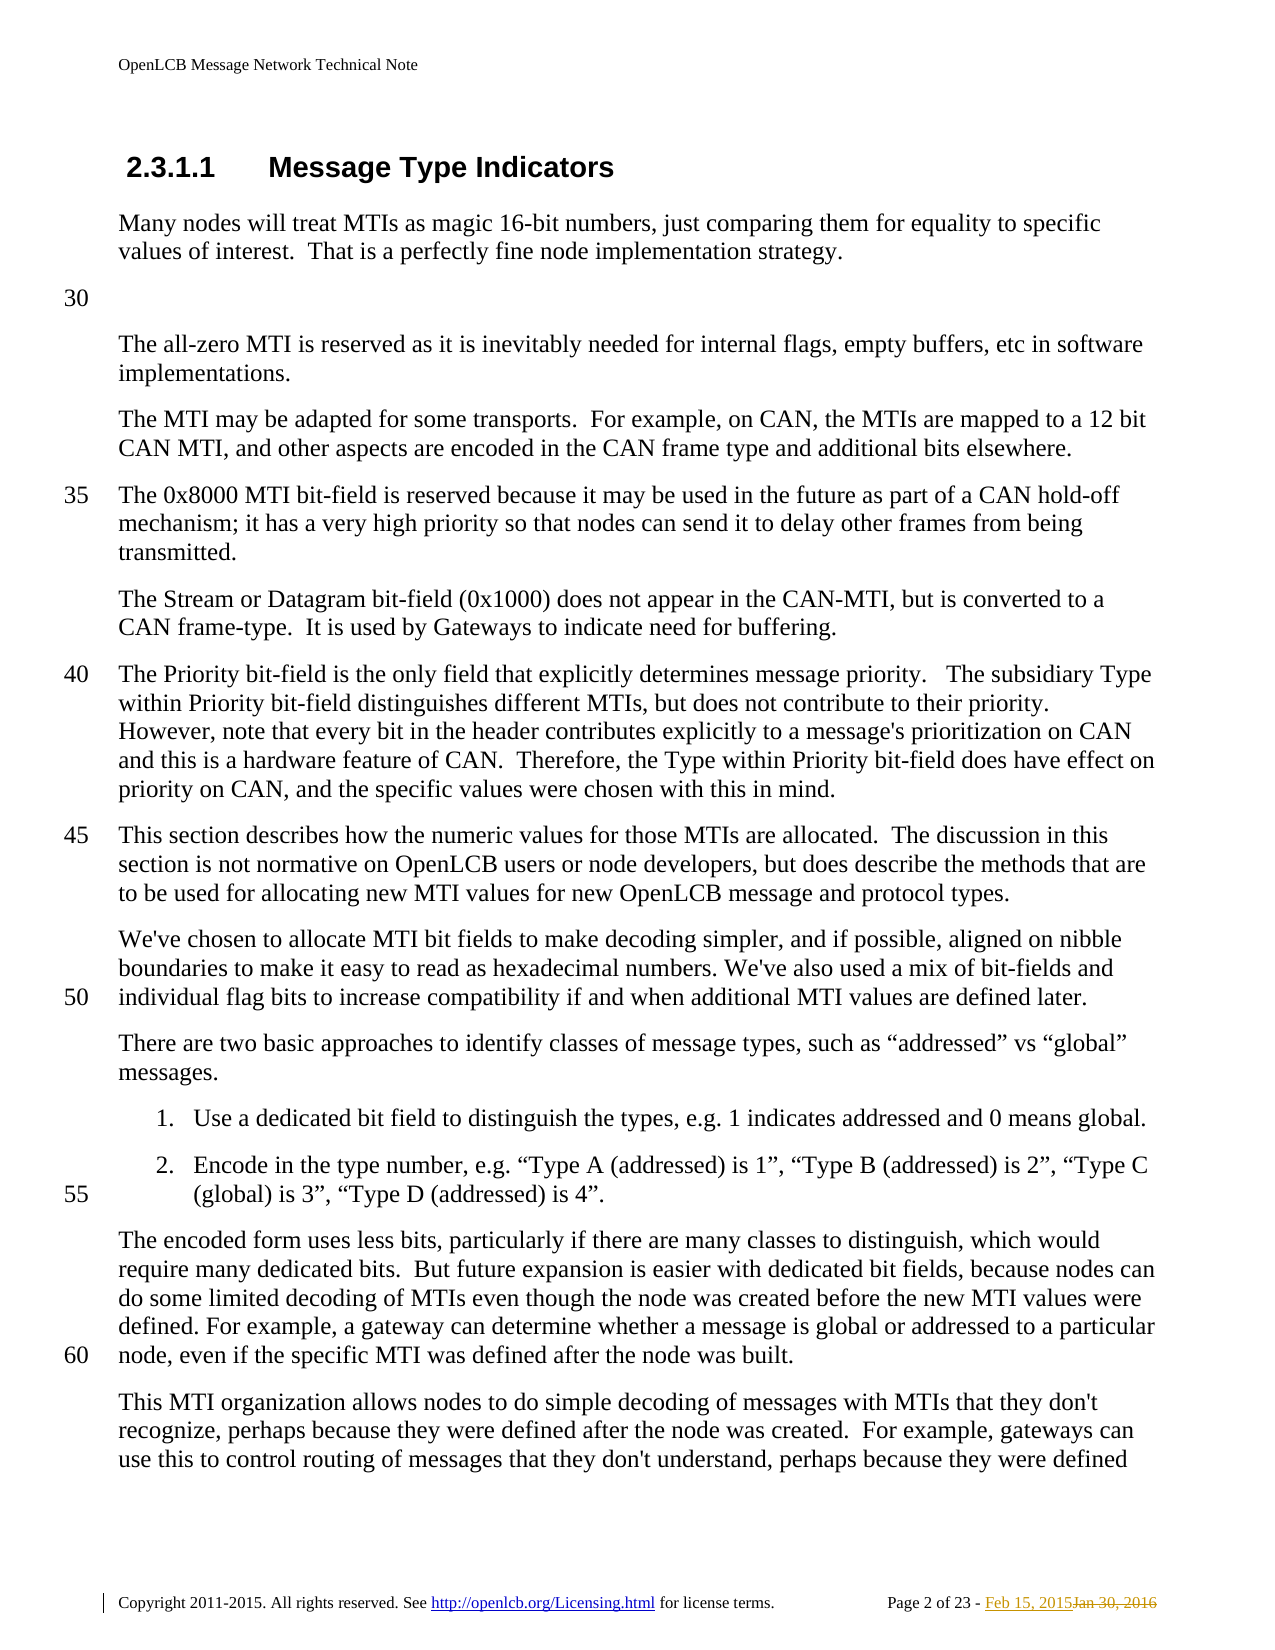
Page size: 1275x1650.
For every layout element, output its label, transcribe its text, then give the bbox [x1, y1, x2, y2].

subtitle Message Type Indicators [118, 150, 1157, 183]
text The 0x8000 MTI bit-field is reserved because it may be used in the future as part of a CAN hold-off mechanism; it has a very high priority so that nodes can send it to delay other frames from being transmitted. [118, 480, 1157, 566]
list Use a dedicated bit field to distinguish the types, e.g. 1 indicates addressed and 0 means global. [156, 1103, 1157, 1132]
text This MTI organization allows nodes to do simple decoding of messages with MTIs that they don't recognize, perhaps because they were defined after the node was created. For example, gateways can use this to control routing of messages that they don't understand, perhaps because they were defined [118, 1387, 1157, 1473]
text This section describes how the numeric values for those MTIs are allocated. The discussion in this section is not normative on OpenLCB users or node developers, but does describe the methods that are to be used for allocating new MTI values for new OpenLCB message and protocol types. [118, 820, 1157, 907]
text The Stream or Datagram bit-field (0x1000) does not appear in the CAN-MTI, but is converted to a CAN frame-type. It is used by Gateways to indicate need for buffering. [118, 584, 1157, 641]
text The MTI may be adapted for some transports. For example, on CAN, the MTIs are mapped to a 12 bit CAN MTI, and other aspects are encoded in the CAN frame type and additional bits elsewhere. [118, 404, 1157, 462]
text There are two basic approaches to identify classes of message types, such as “addressed” vs “global” messages. [118, 1028, 1157, 1086]
text We've chosen to allocate MTI bit fields to make decoding simpler, and if possible, aligned on nibble boundaries to make it easy to read as hexadecimal numbers. We've also used a mix of bit-fields and individual flag bits to increase compatibility if and when additional MTI values are defined later. [118, 924, 1157, 1011]
list Encode in the type number, e.g. “Type A (addressed) is 1”, “Type B (addressed) is 2”, “Type C (global) is 3”, “Type D (addressed) is 4”. [156, 1150, 1157, 1207]
text Many nodes will treat MTIs as magic 16-bit numbers, just comparing them for equality to specific values of interest. That is a perfectly fine node implementation strategy. [118, 208, 1157, 265]
text The encoded form uses less bits, particularly if there are many classes to distinguish, which would require many dedicated bits. But future expansion is easier with dedicated bit fields, because nodes can do some limited decoding of MTIs even though the node was created before the new MTI values were defined. For example, a gateway can determine whether a message is global or addressed to a particular node, even if the specific MTI was defined after the node was built. [118, 1225, 1157, 1369]
text The all-zero MTI is reserved as it is inevitably needed for internal flags, empty buffers, etc in software implementations. [118, 329, 1157, 387]
text The Priority bit-field is the only field that explicitly determines message priority. The subsidiary Type within Priority bit-field distinguishes different MTIs, but does not contribute to their priority. However, note that every bit in the header contributes explicitly to a message's prioritization on CAN and this is a hardware feature of CAN. Therefore, the Type within Priority bit-field does have effect on priority on CAN, and the specific values were chosen with this in mind. [118, 659, 1157, 803]
